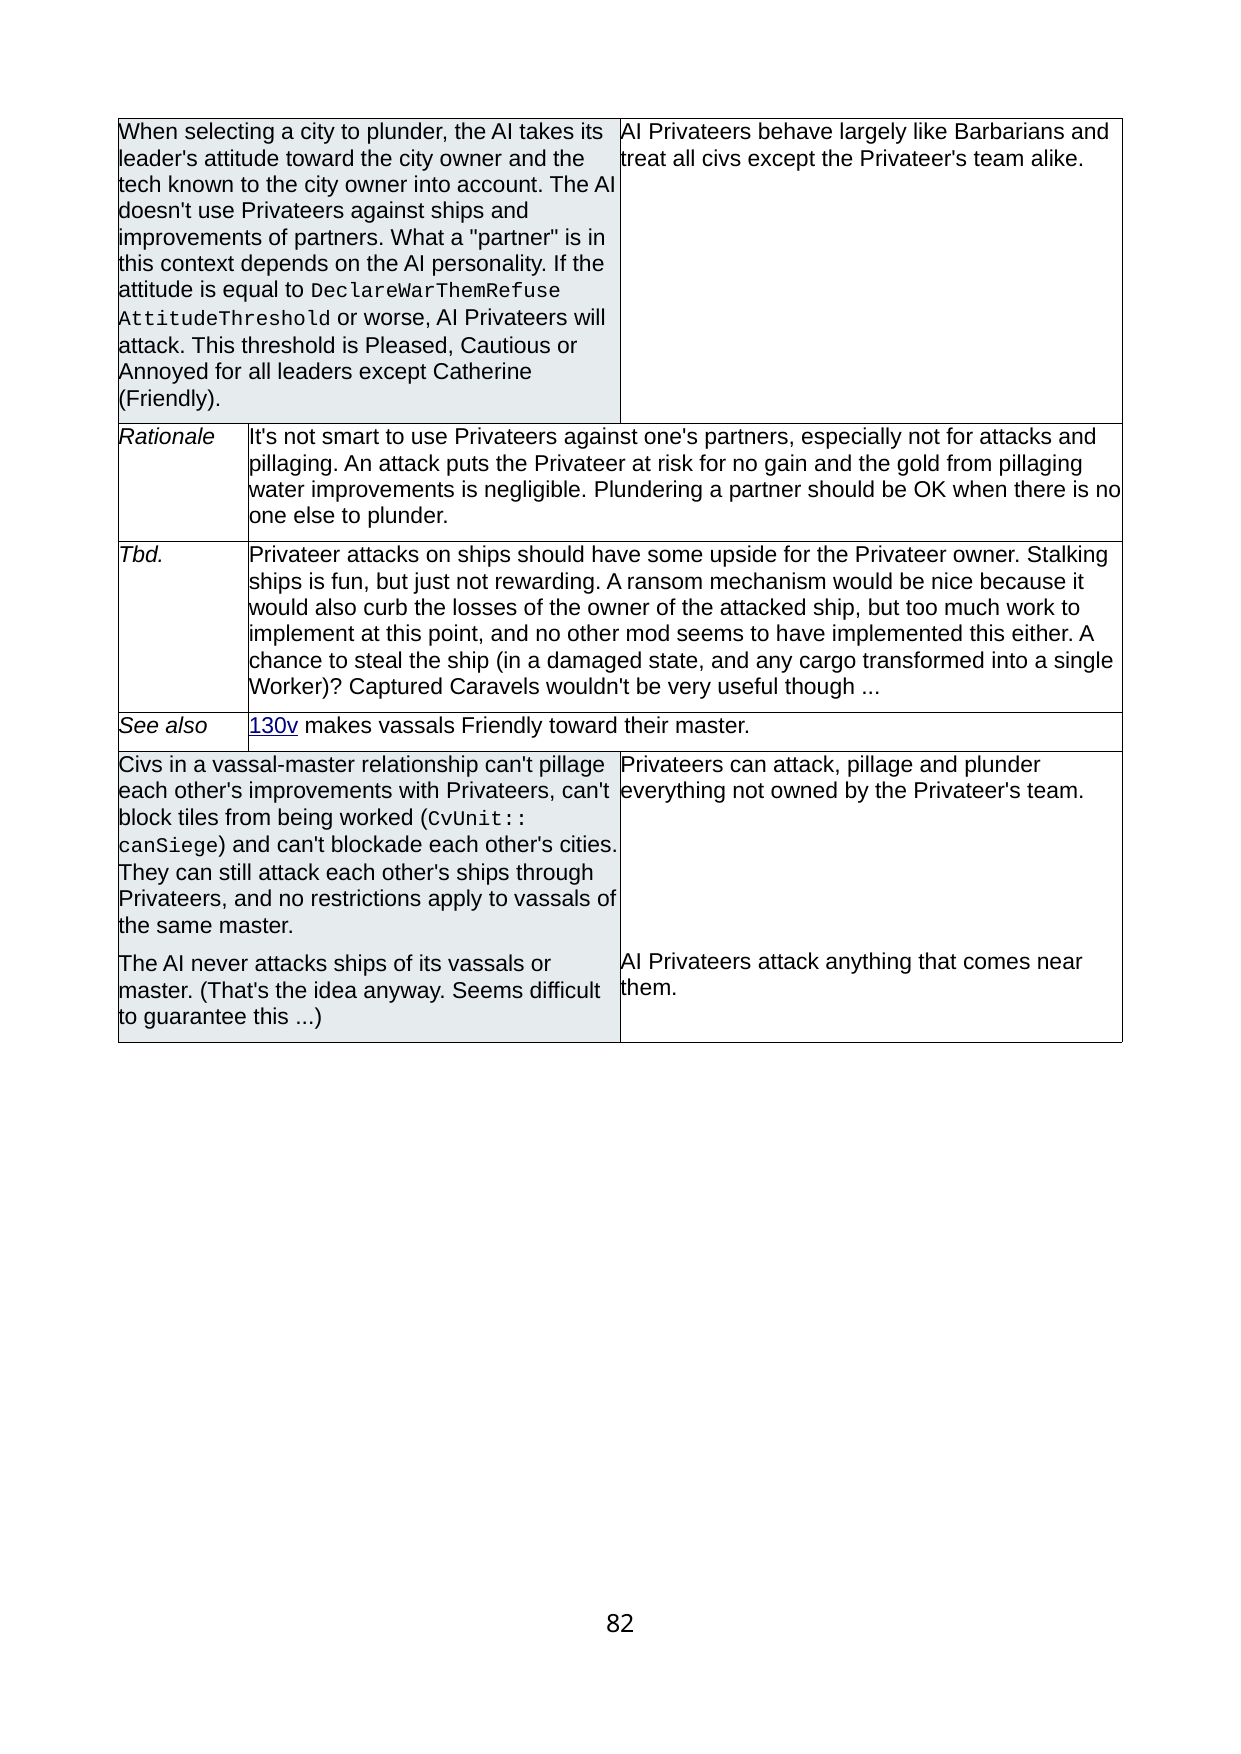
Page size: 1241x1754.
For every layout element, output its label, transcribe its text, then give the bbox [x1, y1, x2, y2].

table_cell Tbd. [119, 542, 248, 712]
table_cell Rationale [119, 424, 248, 541]
table_cell AI Privateers behave largely like Barbarians and treat all civs except the Privateer's team alike. [621, 119, 1122, 423]
table_cell Civs in a vassal-master relationship can't pillage each other's improvements with Privateers, can't block tiles from being worked (CvUnit:: canSiege) and can't blockade each other's cities. They can still attack each other's ships through Privateers, and no restrictions apply to vassals of the same master. The AI never attacks ships of its vassals or master. (That's the idea anyway. Seems difficult to guarantee this ...) [119, 752, 620, 1042]
table_cell It's not smart to use Privateers against one's partners, especially not for attacks and pillaging. An attack puts the Privateer at risk for no gain and the gold from pillaging water improvements is negligible. Plundering a partner should be OK when there is no one else to plunder. [249, 424, 1122, 541]
table_cell 130v makes vassals Friendly toward their master. [249, 713, 1122, 751]
table_cell Privateer attacks on ships should have some upside for the Privateer owner. Stalking ships is fun, but just not rewarding. A ransom mechanism would be nice because it would also curb the losses of the owner of the attacked ship, but too much work to implement at this point, and no other mod seems to have implemented this either. A chance to steal the ship (in a damaged state, and any cargo transformed into a single Worker)? Captured Caravels wouldn't be very useful though ... [249, 542, 1122, 712]
table_cell Privateers can attack, pillage and plunder everything not owned by the Privateer's team. AI Privateers attack anything that comes near them. [621, 752, 1122, 1042]
table_cell When selecting a city to plunder, the AI takes its leader's attitude toward the city owner and the tech known to the city owner into account. The AI doesn't use Privateers against ships and improvements of partners. What a "partner" is in this context depends on the AI personality. If the attitude is equal to DeclareWarThemRefuse AttitudeThreshold or worse, AI Privateers will attack. This threshold is Pleased, Cautious or Annoyed for all leaders except Catherine (Friendly). [119, 119, 620, 423]
table_cell See also [119, 713, 248, 751]
